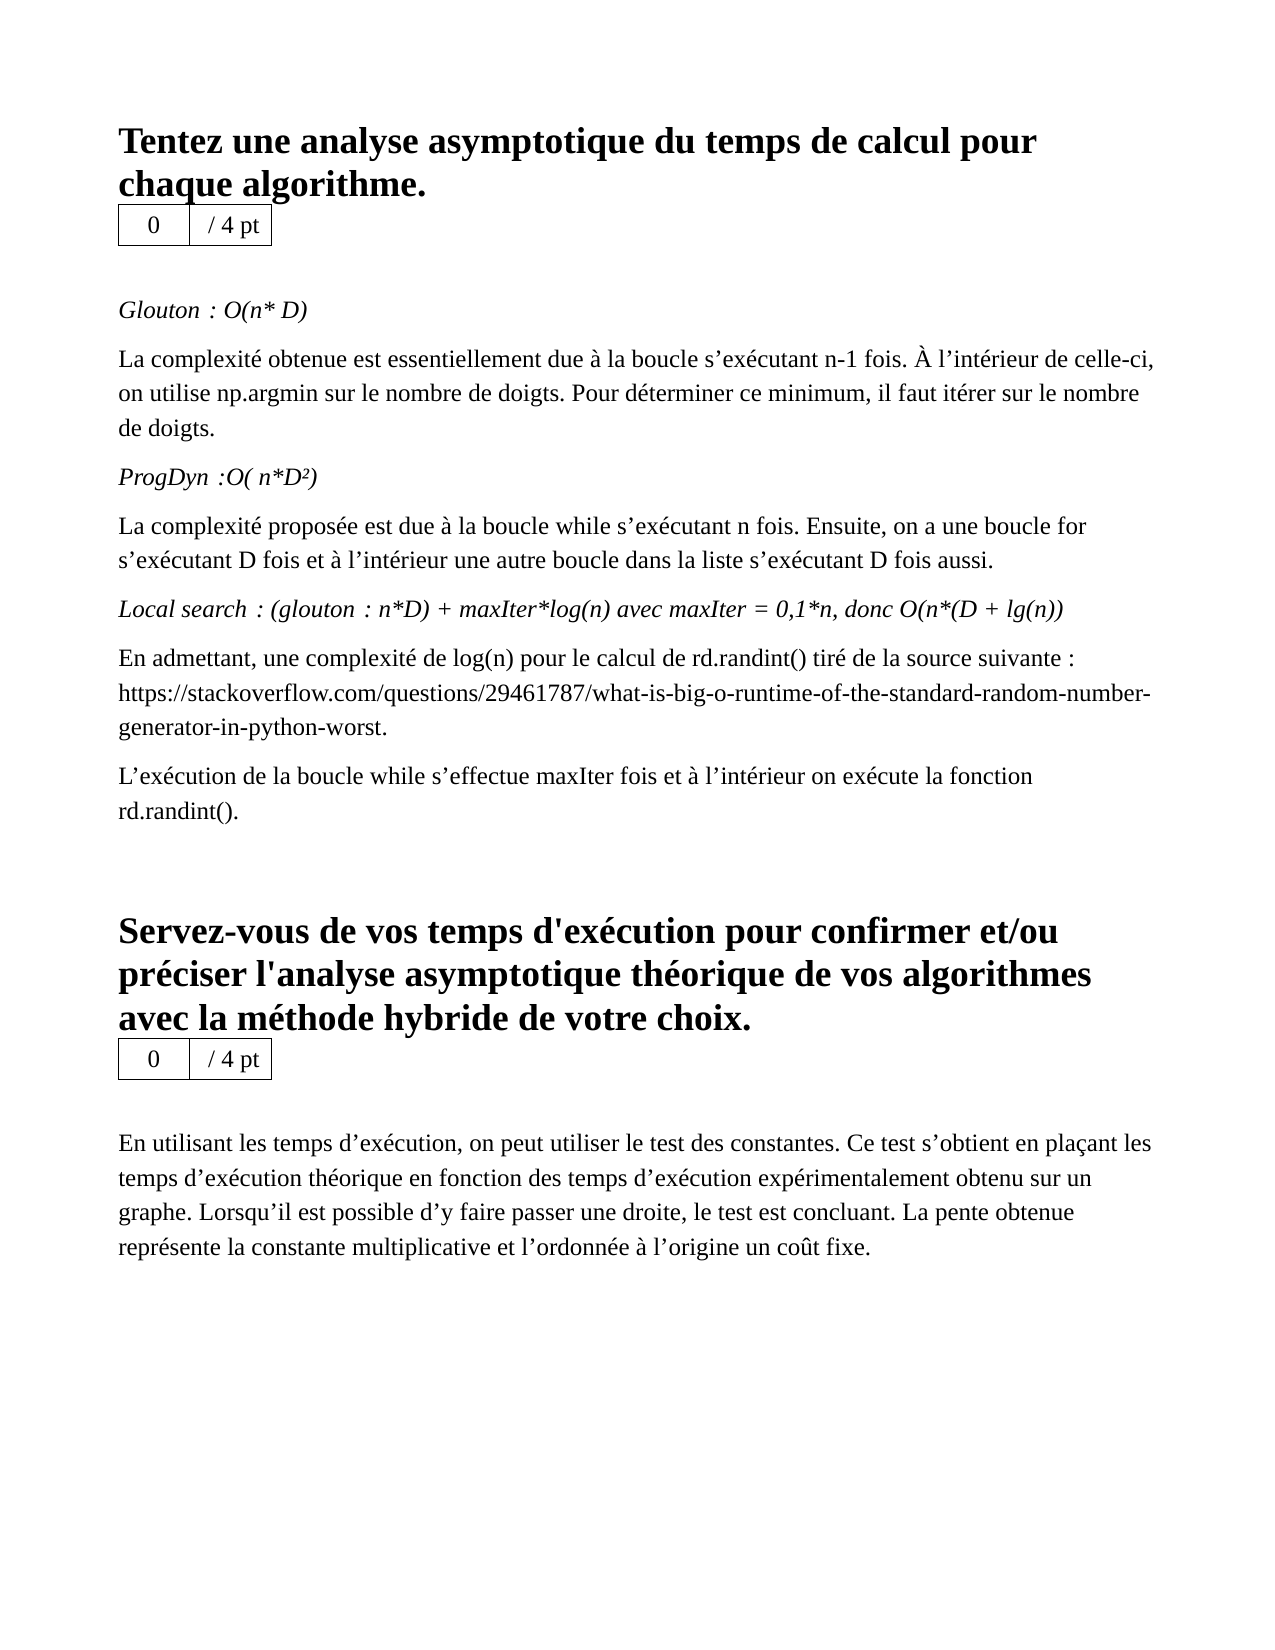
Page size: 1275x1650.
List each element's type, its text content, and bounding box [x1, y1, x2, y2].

table_header 0 [119, 1039, 189, 1079]
text En utilisant les temps d’exécution, on peut utiliser le test des constantes. Ce test s’obtient en plaçant les temps d’exécution théorique en fonction des temps d’exécution expérimentalement obtenu sur un graphe. Lorsqu’il est possible d’y faire passer une droite, le test est concluant. La pente obtenue représente la constante multiplicative et l’ordonnée à l’origine un coût fixe. [118, 1128, 1157, 1261]
subtitle Servez-vous de vos temps d'exécution pour confirmer et/ou préciser l'analyse asymptotique théorique de vos algorithmes avec la méthode hybride de votre choix. [118, 909, 1157, 1038]
text ProgDyn :O( n*D²) [118, 462, 1157, 491]
table_header 0 [119, 205, 189, 245]
text L’exécution de la boucle while s’effectue maxIter fois et à l’intérieur on exécute la fonction rd.randint(). [118, 761, 1157, 825]
table_header / 4 pt [190, 205, 271, 245]
text La complexité obtenue est essentiellement due à la boucle s’exécutant n-1 fois. À l’intérieur de celle-ci, on utilise np.argmin sur le nombre de doigts. Pour déterminer ce minimum, il faut itérer sur le nombre de doigts. [118, 344, 1157, 441]
text En admettant, une complexité de log(n) pour le calcul de rd.randint() tiré de la source suivante : https://stackoverflow.com/questions/29461787/what-is-big-o-runtime-of-the-standard-random-number-generator-in-python-worst. [118, 643, 1157, 741]
text La complexité proposée est due à la boucle while s’exécutant n fois. Ensuite, on a une boucle for s’exécutant D fois et à l’intérieur une autre boucle dans la liste s’exécutant D fois aussi. [118, 511, 1157, 574]
text Local search : (glouton : n*D) + maxIter*log(n) avec maxIter = 0,1*n, donc O(n*(D + lg(n)) [118, 594, 1157, 623]
table_header / 4 pt [190, 1039, 271, 1079]
text Glouton : O(n* D) [118, 295, 1157, 323]
subtitle Tentez une analyse asymptotique du temps de calcul pour chaque algorithme. [118, 118, 1157, 204]
